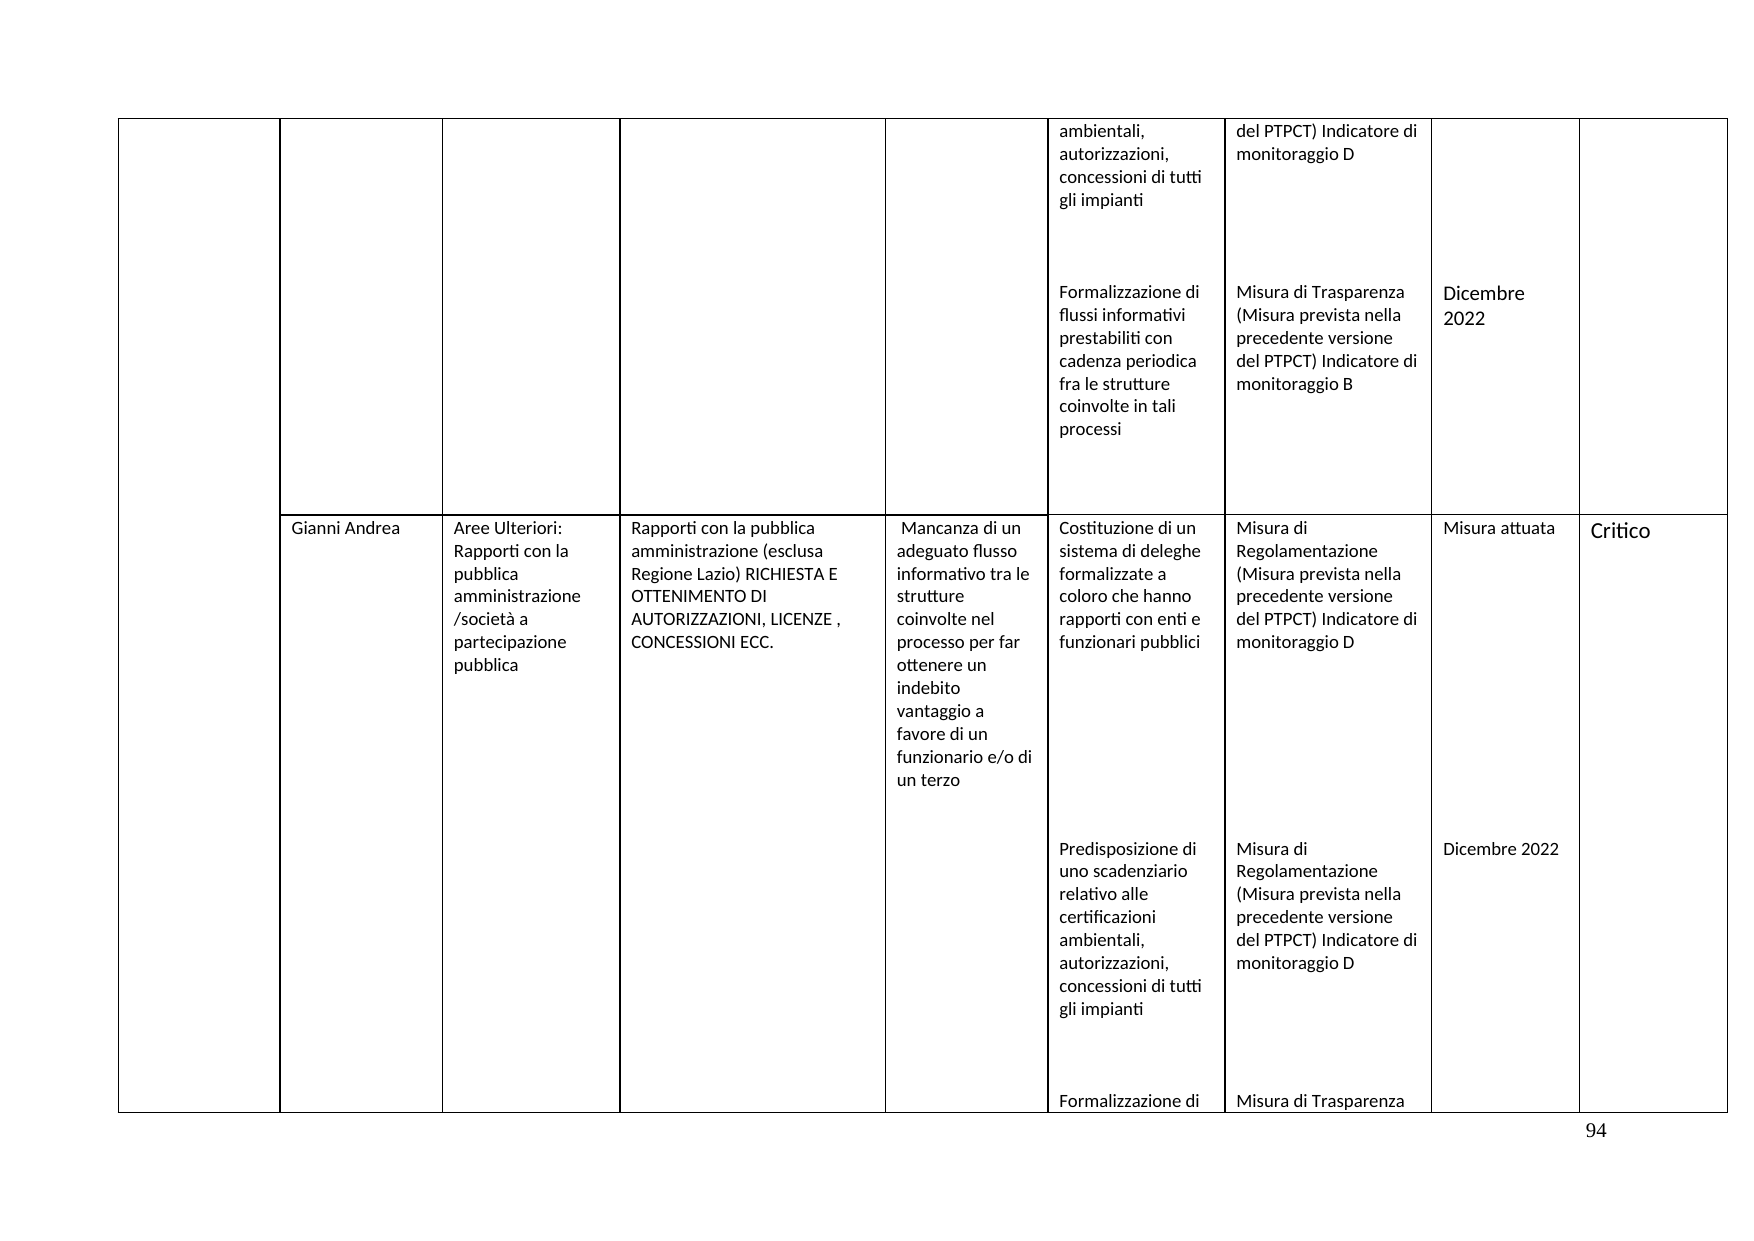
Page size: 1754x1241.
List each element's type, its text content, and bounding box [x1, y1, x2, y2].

table_cell ambientali, autorizzazioni, concessioni di tutti gli impianti Formalizzazione di flussi informativi prestabiliti con cadenza periodica fra le strutture coinvolte in tali processi [1049, 119, 1224, 514]
table_cell Critico [1580, 515, 1727, 1112]
table_cell Costituzione di un sistema di deleghe formalizzate a coloro che hanno rapporti con enti e funzionari pubblici Predisposizione di uno scadenziario relativo alle certificazioni ambientali, autorizzazioni, concessioni di tutti gli impianti Formalizzazione di [1049, 515, 1224, 1112]
table_cell Aree Ulteriori: Rapporti con la pubblica amministrazione /società a partecipazione pubblica [443, 516, 619, 1112]
table_cell Mancanza di un adeguato flusso informativo tra le strutture coinvolte nel processo per far ottenere un indebito vantaggio a favore di un funzionario e/o di un terzo [886, 516, 1047, 1112]
table_cell [1580, 119, 1727, 514]
table_cell [886, 119, 1047, 514]
table_cell [621, 119, 885, 514]
table_cell Gianni Andrea [281, 516, 442, 1112]
table_cell [119, 119, 279, 1112]
table_cell del PTPCT) Indicatore di monitoraggio D Misura di Trasparenza (Misura prevista nella precedente versione del PTPCT) Indicatore di monitoraggio B [1226, 119, 1431, 514]
table_cell Rapporti con la pubblica amministrazione (esclusa Regione Lazio) RICHIESTA E OTTENIMENTO DI AUTORIZZAZIONI, LICENZE , CONCESSIONI ECC. [621, 516, 885, 1112]
table_cell [281, 119, 442, 514]
table_cell [443, 119, 619, 514]
table_cell Misura attuata Dicembre 2022 [1432, 515, 1579, 1112]
table_cell Dicembre 2022 [1432, 119, 1579, 514]
table_cell Misura di Regolamentazione (Misura prevista nella precedente versione del PTPCT) Indicatore di monitoraggio D Misura di Regolamentazione (Misura prevista nella precedente versione del PTPCT) Indicatore di monitoraggio D Misura di Trasparenza [1226, 515, 1431, 1112]
